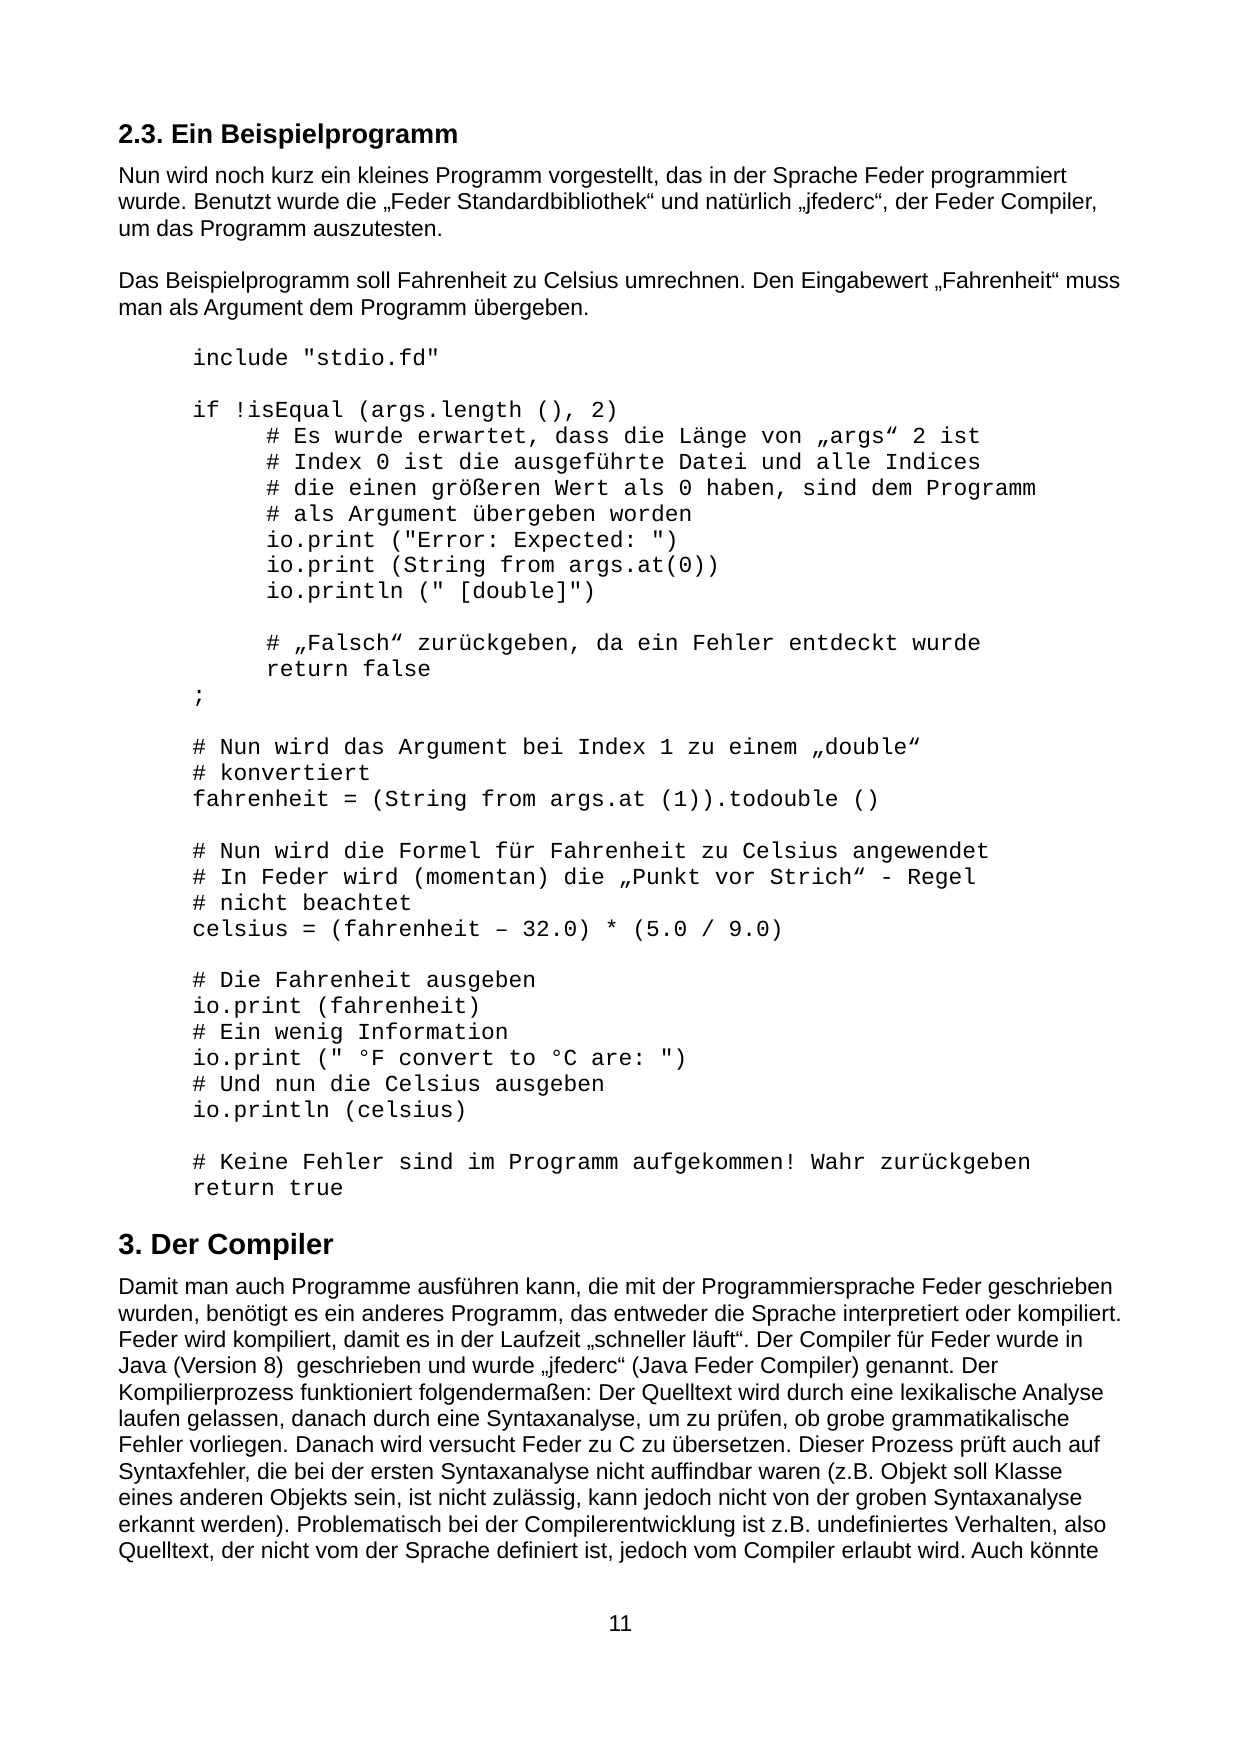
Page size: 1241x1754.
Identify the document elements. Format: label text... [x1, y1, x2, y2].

text # Und nun die Celsius ausgeben [118, 1073, 1122, 1098]
text fahrenheit = (String from args.at (1)).todouble () [118, 787, 1122, 813]
text Das Beispielprogramm soll Fahrenheit zu Celsius umrechnen. Den Eingabewert „Fahrenheit“ muss man als Argument dem Programm übergeben. [118, 267, 1122, 320]
text # nicht beachtet [118, 891, 1122, 917]
text # Es wurde erwartet, dass die Länge von „args“ 2 ist [118, 424, 1122, 450]
text include "stdio.fd" [118, 346, 1122, 372]
text # Ein wenig Information [118, 1021, 1122, 1047]
text # konvertiert [118, 761, 1122, 787]
text celsius = (fahrenheit – 32.0) * (5.0 / 9.0) [118, 917, 1122, 943]
text io.println (" [double]") [118, 580, 1122, 606]
text io.print ("Error: Expected: ") [118, 528, 1122, 554]
text # als Argument übergeben worden [118, 502, 1122, 528]
text # „Falsch“ zurückgeben, da ein Fehler entdeckt wurde [118, 632, 1122, 658]
text # In Feder wird (momentan) die „Punkt vor Strich“ - Regel [118, 865, 1122, 891]
text io.print (" °F convert to °C are: ") [118, 1047, 1122, 1073]
text # Nun wird die Formel für Fahrenheit zu Celsius angewendet [118, 839, 1122, 865]
text ; [118, 683, 1122, 709]
text Damit man auch Programme ausführen kann, die mit der Programmiersprache Feder geschrieben wurden, benötigt es ein anderes Programm, das entweder die Sprache interpretiert oder kompiliert. Feder wird kompiliert, damit es in der Laufzeit „schneller läuft“. Der Compiler für Feder wurde in Java (Version 8) geschrieben und wurde „jfederc“ (Java Feder Compiler) genannt. Der Kompilierprozess funktioniert folgendermaßen: Der Quelltext wird durch eine lexikalische Analyse laufen gelassen, danach durch eine Syntaxanalyse, um zu prüfen, ob grobe grammatikalische Fehler vorliegen. Danach wird versucht Feder zu C zu übersetzen. Dieser Prozess prüft auch auf Syntaxfehler, die bei der ersten Syntaxanalyse nicht auffindbar waren (z.B. Objekt soll Klasse eines anderen Objekts sein, ist nicht zulässig, kann jedoch nicht von der groben Syntaxanalyse erkannt werden). Problematisch bei der Compilerentwicklung ist z.B. undefiniertes Verhalten, also Quelltext, der nicht vom der Sprache definiert ist, jedoch vom Compiler erlaubt wird. Auch könnte [118, 1273, 1122, 1563]
text # Keine Fehler sind im Programm aufgekommen! Wahr zurückgeben [118, 1150, 1122, 1176]
text return false [118, 658, 1122, 683]
text # Index 0 ist die ausgeführte Datei und alle Indices [118, 450, 1122, 476]
text io.print (String from args.at(0)) [118, 554, 1122, 580]
text io.print (fahrenheit) [118, 995, 1122, 1021]
text # Nun wird das Argument bei Index 1 zu einem „double“ [118, 735, 1122, 761]
text # die einen größeren Wert als 0 haben, sind dem Programm [118, 476, 1122, 502]
text if !isEqual (args.length (), 2) [118, 398, 1122, 424]
subtitle 3. Der Compiler [118, 1227, 1122, 1261]
text Nun wird noch kurz ein kleines Programm vorgestellt, das in der Sprache Feder programmiert wurde. Benutzt wurde die „Feder Standardbibliothek“ und natürlich „jfederc“, der Feder Compiler, um das Programm auszutesten. [118, 162, 1122, 241]
text return true [118, 1176, 1122, 1202]
subtitle 2.3. Ein Beispielprogramm [118, 118, 1122, 149]
text # Die Fahrenheit ausgeben [118, 969, 1122, 995]
text io.println (celsius) [118, 1098, 1122, 1124]
